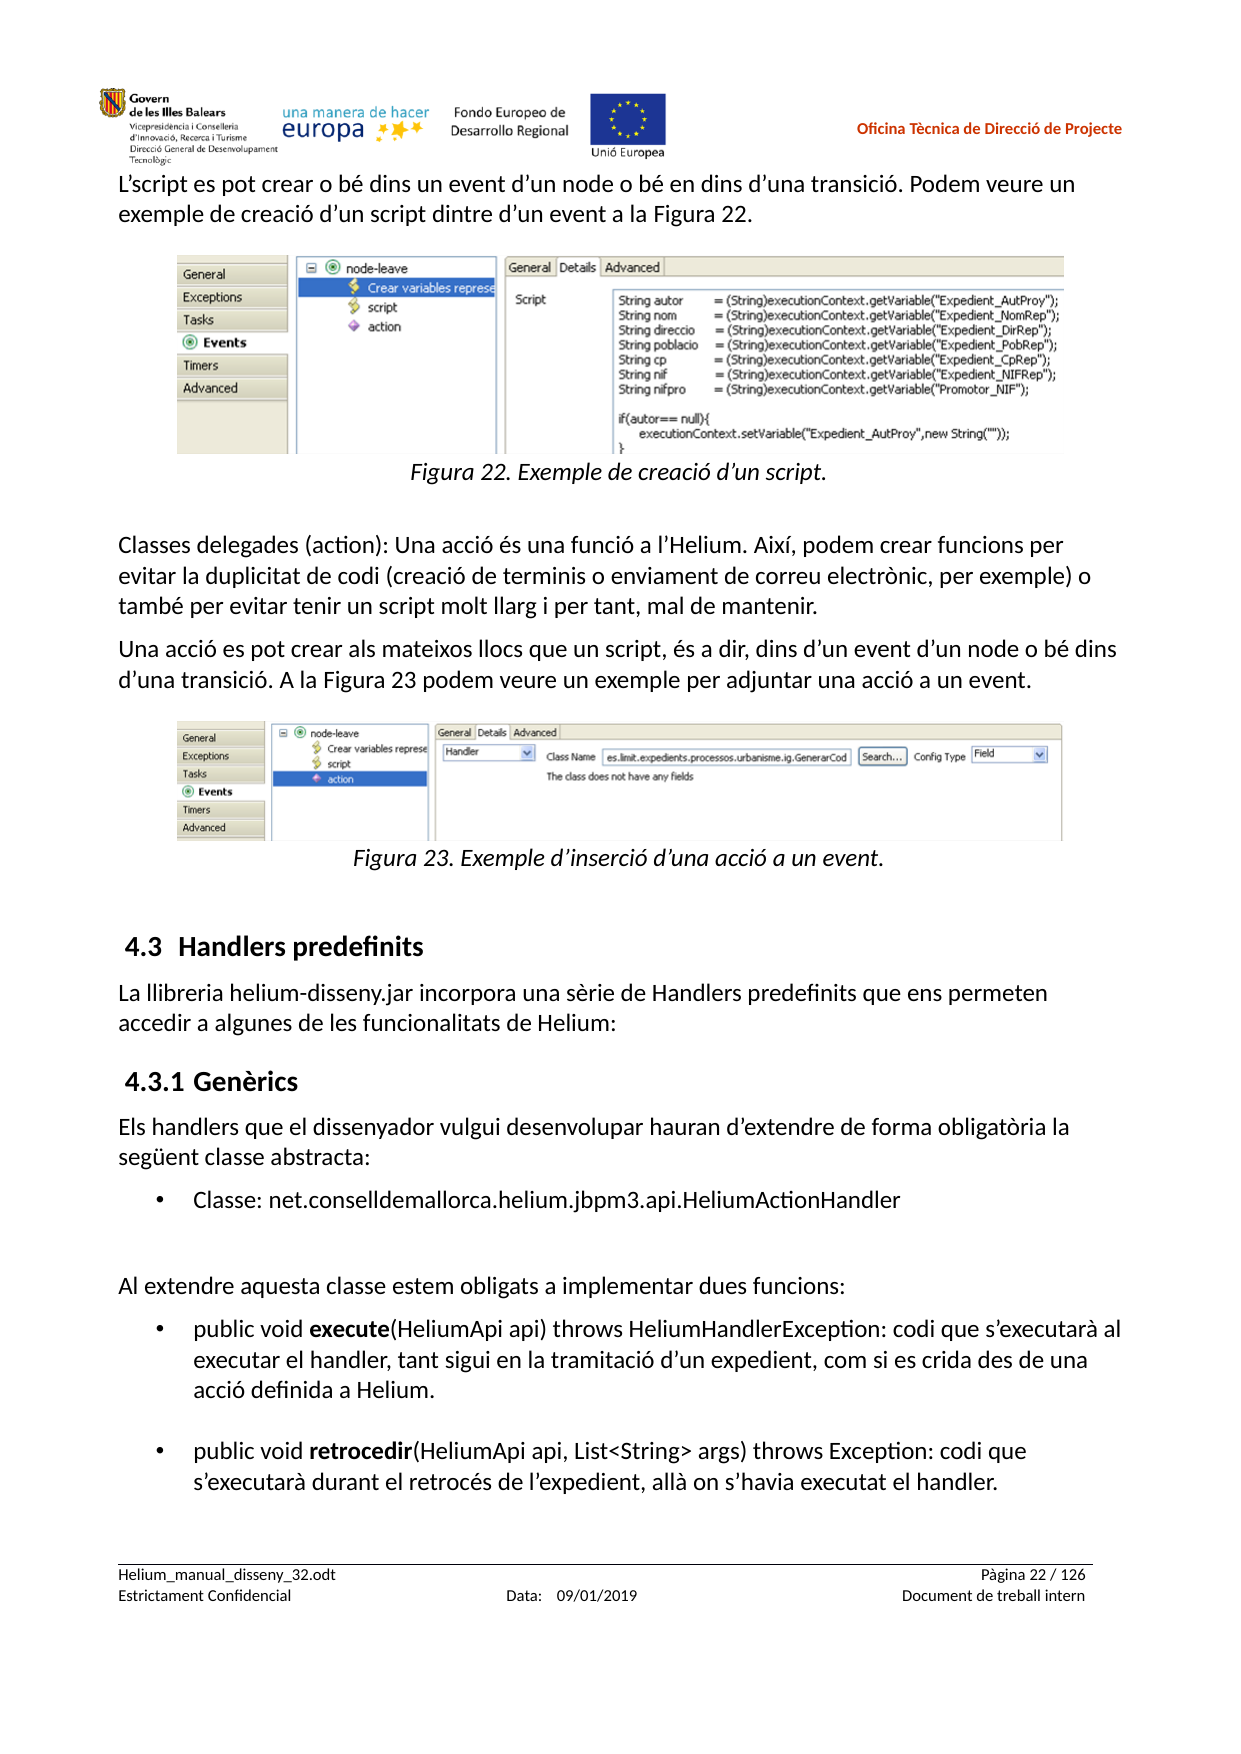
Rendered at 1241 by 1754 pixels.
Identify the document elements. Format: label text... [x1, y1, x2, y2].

list public void retrocedir(HeliumApi api, List<String> args) throws Exception: codi que s’executarà durant el retrocés de l’expedient, allà on s’havia executat el handler. [156, 1436, 1122, 1497]
text Una acció es pot crear als mateixos llocs que un script, és a dir, dins d’un event d’un node o bé dins d’una transició. A la Figura 23 podem veure un exemple per adjuntar una acció a un event. [118, 633, 1122, 694]
list Classe: net.conselldemallorca.helium.jbpm3.api.HeliumActionHandler [156, 1184, 1122, 1215]
picture [99, 87, 668, 166]
text Figura 22. Exemple de creació d’un script. [175, 456, 1065, 486]
picture [175, 253, 1065, 456]
text Figura 23. Exemple d’inserció d’una acció a un event. [175, 843, 1065, 873]
subtitle Handlers predefinits [118, 928, 1122, 964]
text L’script es pot crear o bé dins un event d’un node o bé en dins d’una transició. Podem veure un exemple de creació d’un script dintre d’un event a la Figura 22. [118, 168, 1122, 229]
text Al extendre aquesta classe estem obligats a implementar dues funcions: [118, 1270, 1122, 1301]
text Classes delegades (action): Una acció és una funció a l’Helium. Així, podem crear funcions per evitar la duplicitat de codi (creació de terminis o enviament de correu electrònic, per exemple) o també per evitar tenir un script molt llarg i per tant, mal de mantenir. [118, 529, 1122, 621]
subtitle Genèrics [118, 1063, 1122, 1098]
list public void execute(HeliumApi api) throws HeliumHandlerException: codi que s’executarà al executar el handler, tant sigui en la tramitació d’un expedient, com si es crida des de una acció definida a Helium. [156, 1313, 1122, 1436]
text La llibreria helium-disseny.jar incorpora una sèrie de Handlers predefinits que ens permeten accedir a algunes de les funcionalitats de Helium: [118, 977, 1122, 1038]
picture [175, 719, 1065, 843]
text Els handlers que el dissenyador vulgui desenvolupar hauran d’extendre de forma obligatòria la següent classe abstracta: [118, 1111, 1122, 1172]
